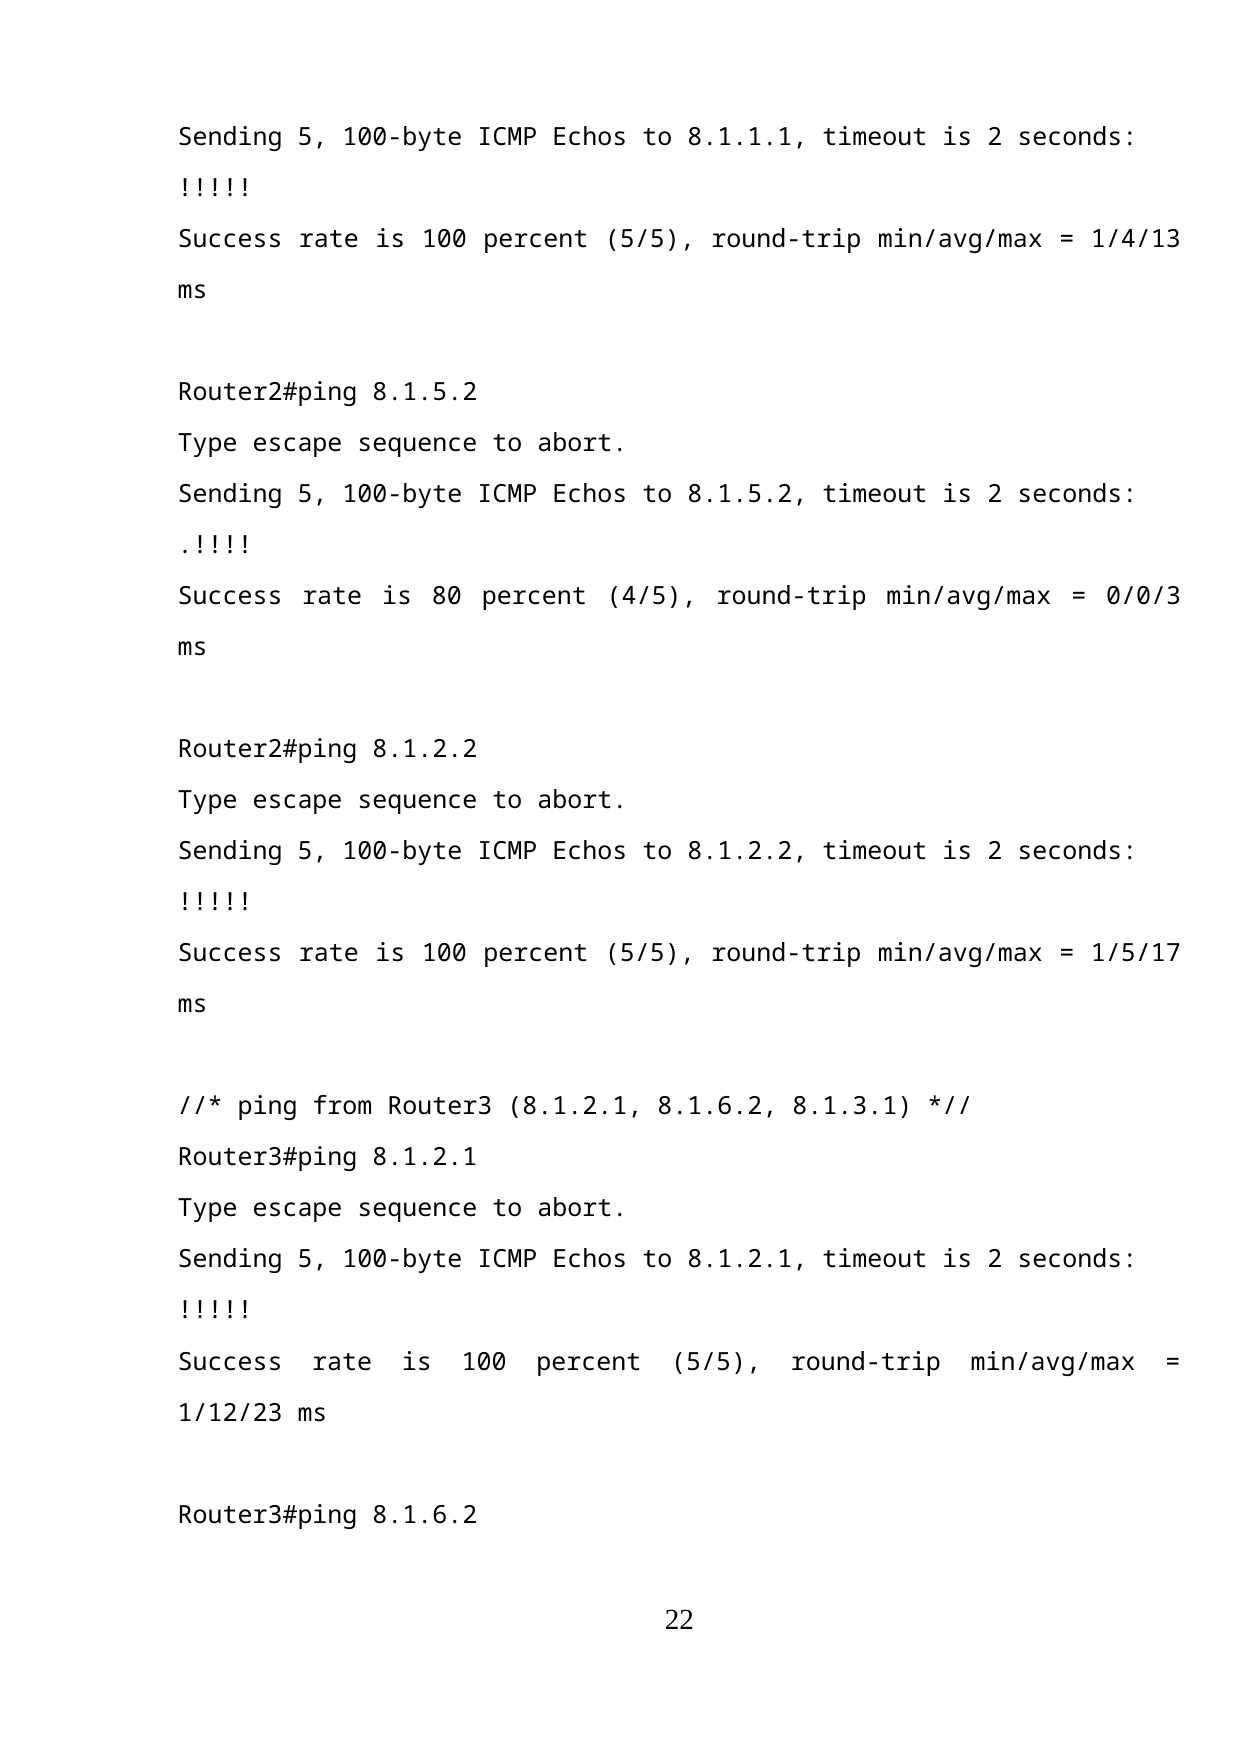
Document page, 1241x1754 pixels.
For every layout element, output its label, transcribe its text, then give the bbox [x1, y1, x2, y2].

text Type escape sequence to abort. [177, 424, 1181, 458]
text Router2#ping 8.1.2.2 [177, 731, 1181, 765]
text Success rate is 100 percent (5/5), round-trip min/avg/max = 1/4/13 ms [177, 220, 1181, 305]
text Sending 5, 100-byte ICMP Echos to 8.1.2.2, timeout is 2 seconds: [177, 833, 1181, 867]
text !!!!! [177, 169, 1181, 203]
text //* ping from Router3 (8.1.2.1, 8.1.6.2, 8.1.3.1) *// [177, 1088, 1181, 1122]
text Router3#ping 8.1.2.1 [177, 1139, 1181, 1173]
text !!!!! [177, 884, 1181, 918]
text Type escape sequence to abort. [177, 782, 1181, 816]
text !!!!! [177, 1292, 1181, 1326]
text Success rate is 100 percent (5/5), round-trip min/avg/max = 1/5/17 ms [177, 935, 1181, 1020]
text Success rate is 80 percent (4/5), round-trip min/avg/max = 0/0/3 ms [177, 577, 1181, 663]
text Sending 5, 100-byte ICMP Echos to 8.1.1.1, timeout is 2 seconds: [177, 118, 1181, 152]
text Router2#ping 8.1.5.2 [177, 373, 1181, 407]
text Sending 5, 100-byte ICMP Echos to 8.1.5.2, timeout is 2 seconds: [177, 475, 1181, 509]
text .!!!! [177, 526, 1181, 561]
text Type escape sequence to abort. [177, 1190, 1181, 1224]
text Router3#ping 8.1.6.2 [177, 1496, 1181, 1530]
text Sending 5, 100-byte ICMP Echos to 8.1.2.1, timeout is 2 seconds: [177, 1241, 1181, 1275]
text Success rate is 100 percent (5/5), round-trip min/avg/max = 1/12/23 ms [177, 1343, 1181, 1428]
